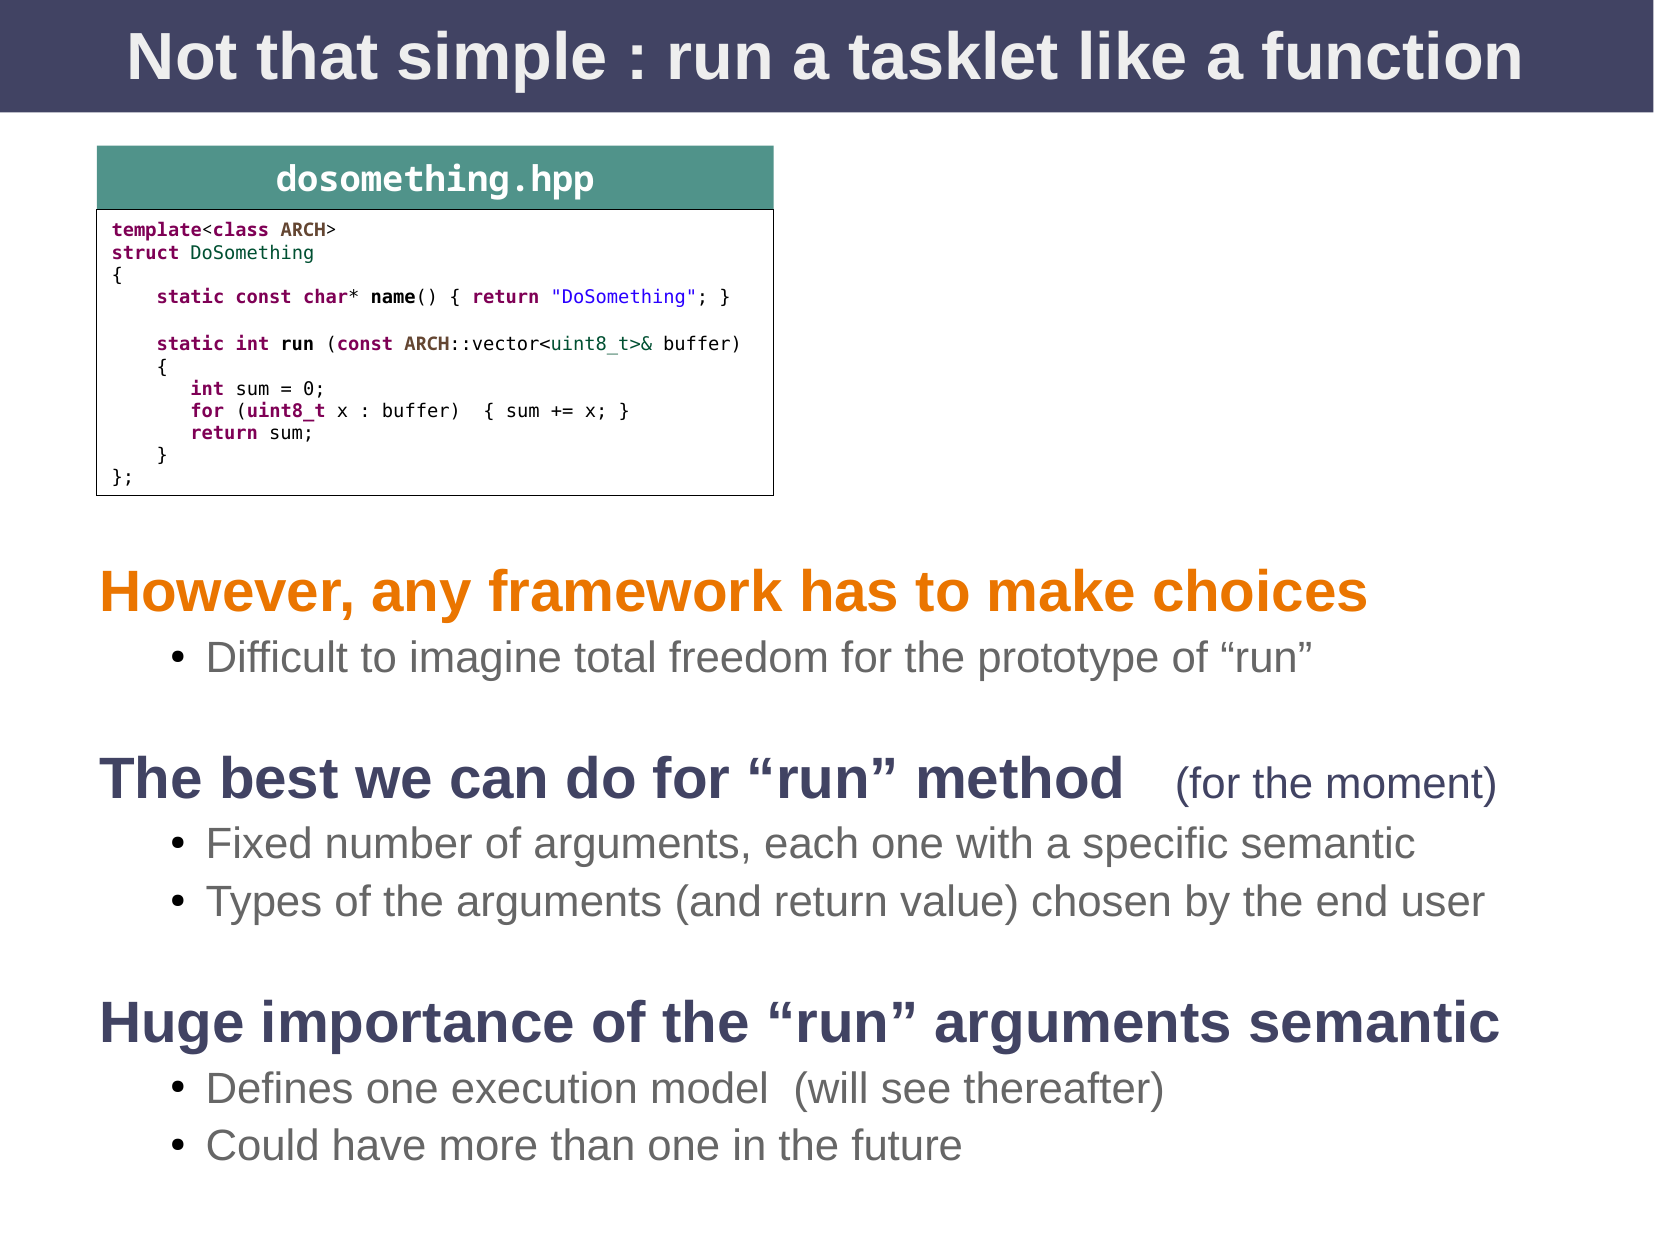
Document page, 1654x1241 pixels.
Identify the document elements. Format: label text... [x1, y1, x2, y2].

text_box dosomething.hpp [96, 145, 774, 209]
text_box template<class ARCH> struct DoSomething { static const char* name() { return "DoSomething"; } static int run (const ARCH::vector<uint8_t>& buffer) { int sum = 0; for (uint8_t x : buffer) { sum += x; } return sum; } }; [96, 209, 774, 496]
text_box However, any framework has to make choices Difficult to imagine total freedom for the prototype of “run” The best we can do for “run” method (for the moment) Fixed number of arguments, each one with a specific semantic Types of the arguments (and return value) chosen by the end user Huge importance of the “run” arguments semantic Defines one execution model (will see thereafter) Could have more than one in the future [84, 551, 1613, 1183]
text_box Not that simple : run a tasklet like a function [0, 0, 1654, 113]
